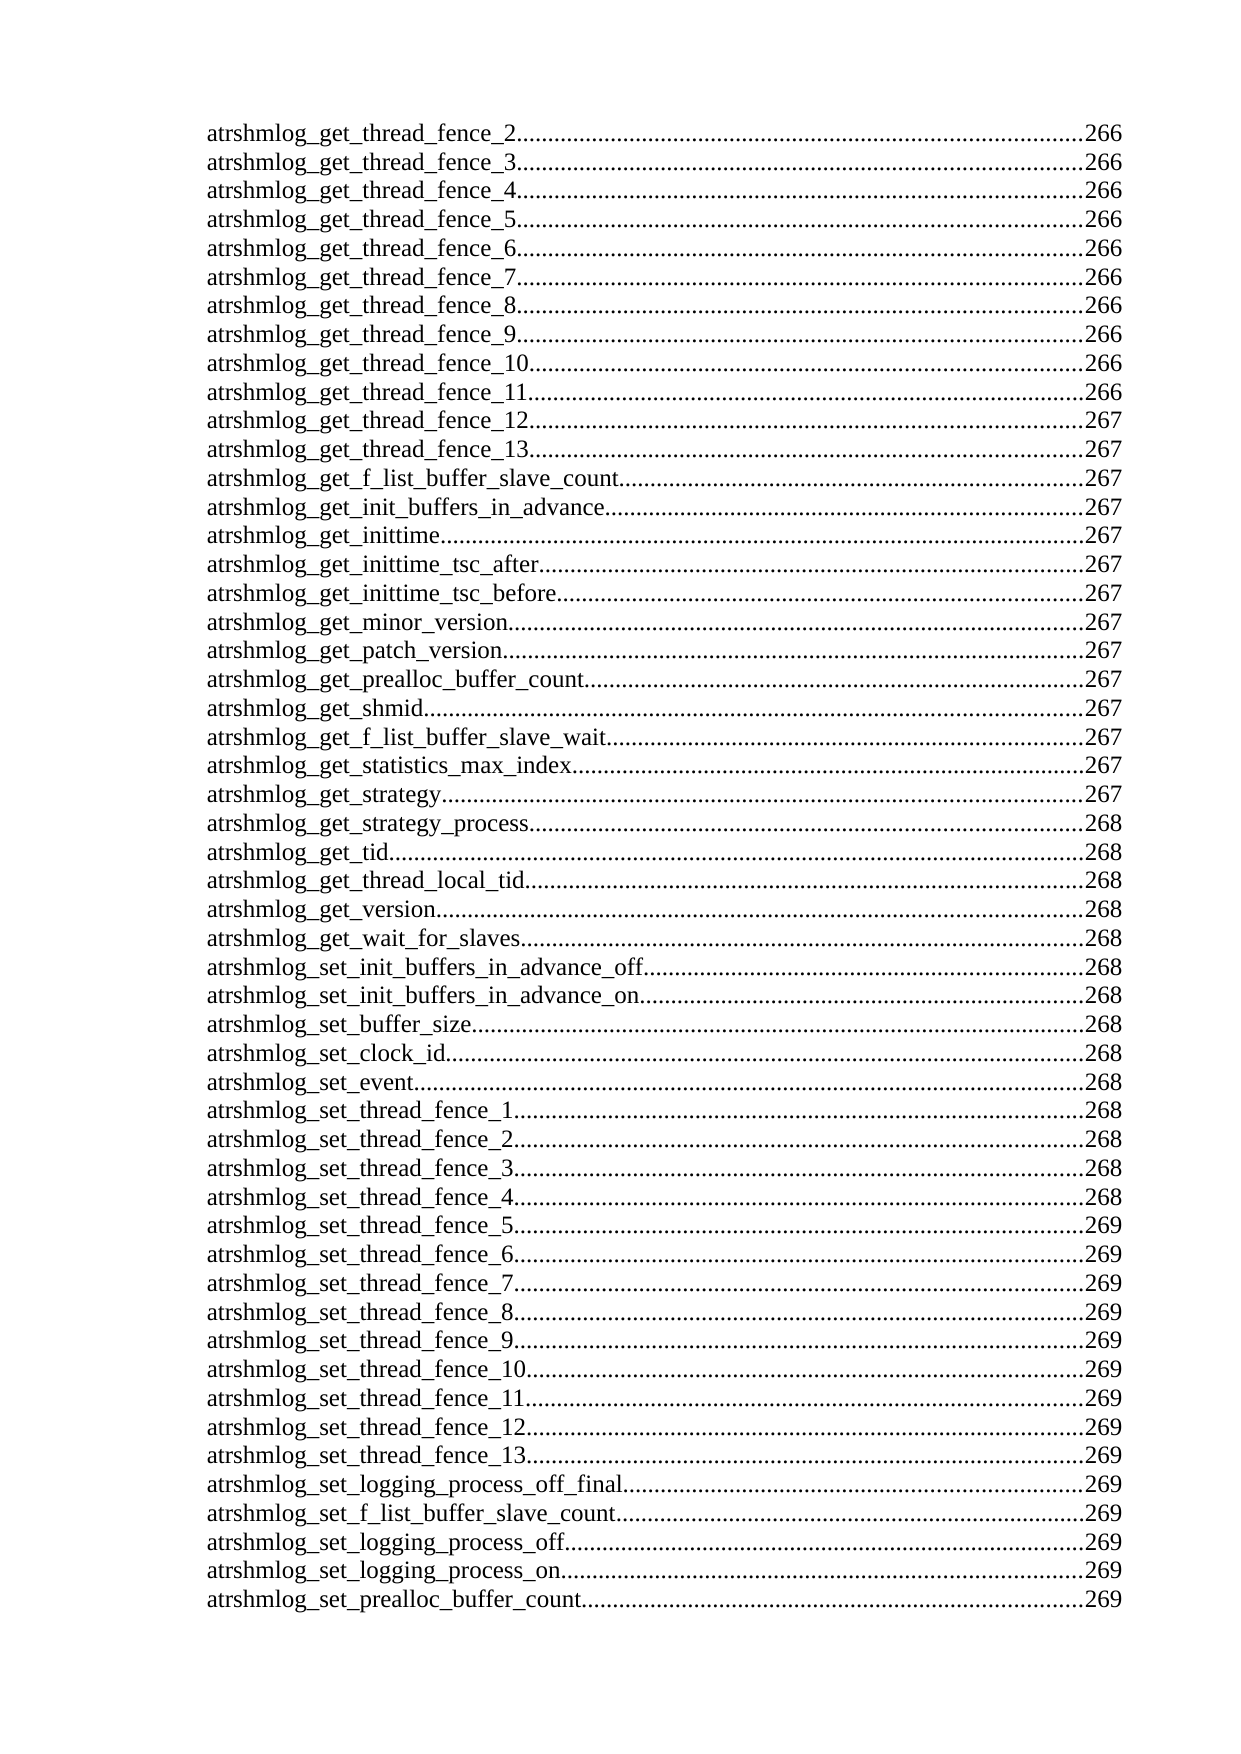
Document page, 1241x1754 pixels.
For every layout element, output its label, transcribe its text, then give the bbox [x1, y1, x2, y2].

text atrshmlog_set_init_buffers_in_advance_on 268 [207, 981, 1122, 1009]
text atrshmlog_set_logging_process_off 269 [207, 1527, 1122, 1556]
text atrshmlog_set_thread_fence_8 269 [207, 1297, 1122, 1326]
text atrshmlog_get_inittime_tsc_after 267 [207, 549, 1122, 578]
text atrshmlog_set_thread_fence_11 269 [207, 1383, 1122, 1412]
text atrshmlog_set_clock_id 268 [207, 1038, 1122, 1067]
text atrshmlog_get_thread_fence_10 266 [207, 348, 1122, 377]
text atrshmlog_set_buffer_size 268 [207, 1009, 1122, 1038]
text atrshmlog_set_thread_fence_10 269 [207, 1354, 1122, 1383]
text atrshmlog_get_thread_fence_9 266 [207, 319, 1122, 348]
text atrshmlog_set_thread_fence_2 268 [207, 1124, 1122, 1153]
text atrshmlog_get_thread_fence_5 266 [207, 204, 1122, 233]
text atrshmlog_set_thread_fence_7 269 [207, 1268, 1122, 1297]
text atrshmlog_get_thread_fence_7 266 [207, 262, 1122, 291]
text atrshmlog_get_thread_fence_4 266 [207, 176, 1122, 204]
text atrshmlog_set_prealloc_buffer_count 269 [207, 1584, 1122, 1613]
text atrshmlog_set_logging_process_off_final 269 [207, 1469, 1122, 1498]
text atrshmlog_get_prealloc_buffer_count 267 [207, 664, 1122, 693]
text atrshmlog_set_logging_process_on 269 [207, 1556, 1122, 1584]
text atrshmlog_set_thread_fence_1 268 [207, 1096, 1122, 1124]
text atrshmlog_get_thread_fence_6 266 [207, 233, 1122, 262]
text atrshmlog_get_statistics_max_index 267 [207, 751, 1122, 779]
text atrshmlog_set_init_buffers_in_advance_off 268 [207, 952, 1122, 981]
text atrshmlog_get_minor_version 267 [207, 607, 1122, 636]
text atrshmlog_set_thread_fence_13 269 [207, 1441, 1122, 1469]
text atrshmlog_get_thread_fence_3 266 [207, 147, 1122, 176]
text atrshmlog_get_f_list_buffer_slave_count 267 [207, 463, 1122, 492]
text atrshmlog_set_thread_fence_6 269 [207, 1239, 1122, 1268]
text atrshmlog_get_patch_version 267 [207, 636, 1122, 664]
text atrshmlog_get_inittime_tsc_before 267 [207, 578, 1122, 607]
text atrshmlog_get_init_buffers_in_advance 267 [207, 492, 1122, 521]
text atrshmlog_get_thread_fence_13 267 [207, 434, 1122, 463]
text atrshmlog_set_thread_fence_12 269 [207, 1412, 1122, 1441]
text atrshmlog_set_thread_fence_4 268 [207, 1182, 1122, 1211]
text atrshmlog_get_tid 268 [207, 837, 1122, 866]
text atrshmlog_get_strategy 267 [207, 779, 1122, 808]
text atrshmlog_get_thread_fence_12 267 [207, 406, 1122, 434]
text atrshmlog_get_thread_local_tid 268 [207, 866, 1122, 894]
text atrshmlog_get_shmid 267 [207, 693, 1122, 722]
text atrshmlog_set_f_list_buffer_slave_count 269 [207, 1498, 1122, 1527]
text atrshmlog_get_thread_fence_2 266 [207, 118, 1122, 147]
text atrshmlog_set_thread_fence_5 269 [207, 1211, 1122, 1239]
text atrshmlog_get_inittime 267 [207, 521, 1122, 549]
text atrshmlog_get_thread_fence_11 266 [207, 377, 1122, 406]
text atrshmlog_get_thread_fence_8 266 [207, 291, 1122, 319]
text atrshmlog_get_f_list_buffer_slave_wait 267 [207, 722, 1122, 751]
text atrshmlog_set_event 268 [207, 1067, 1122, 1096]
text atrshmlog_get_version 268 [207, 894, 1122, 923]
text atrshmlog_set_thread_fence_3 268 [207, 1153, 1122, 1182]
text atrshmlog_get_wait_for_slaves 268 [207, 923, 1122, 952]
text atrshmlog_set_thread_fence_9 269 [207, 1326, 1122, 1354]
text atrshmlog_get_strategy_process 268 [207, 808, 1122, 837]
